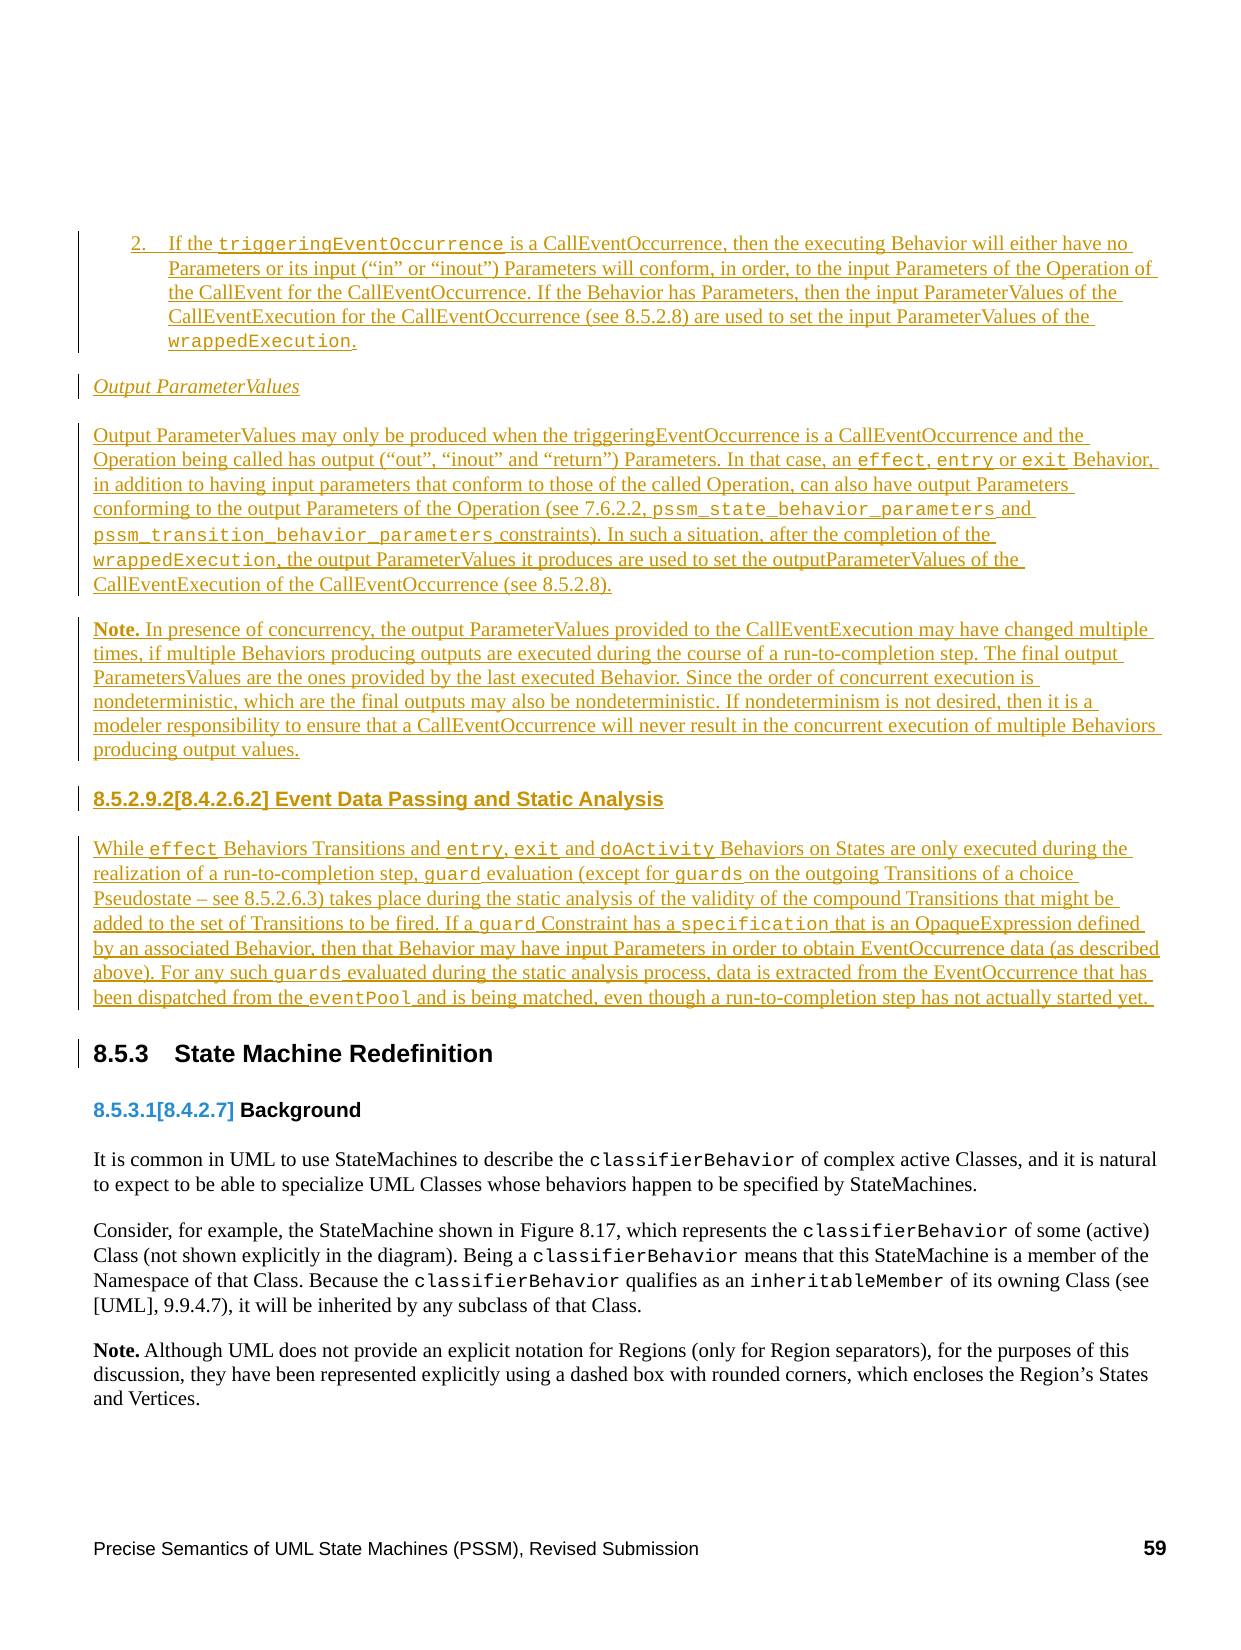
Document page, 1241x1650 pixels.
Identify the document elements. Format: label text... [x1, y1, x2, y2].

text Note. In presence of concurrency, the output ParameterValues provided to the CallEventExecution may have changed multiple times, if multiple Behaviors producing outputs are executed during the course of a run-to-completion step. The final output ParametersValues are the ones provided by the last executed Behavior. Since the order of concurrent execution is nondeterministic, which are the final outputs may also be nondeterministic. If nondeterminism is not desired, then it is a modeler responsibility to ensure that a CallEventOccurrence will never result in the concurrent execution of multiple Behaviors producing output values. [93, 617, 1164, 761]
list If the triggeringEventOccurrence is a CallEventOccurrence, then the executing Behavior will either have no Parameters or its input (“in” or “inout”) Parameters will conform, in order, to the input Parameters of the Operation of the CallEvent for the CallEventOccurrence. If the Behavior has Parameters, then the input ParameterValues of the CallEventExecution for the CallEventOccurrence (see 8.5.2.8) are used to set the input ParameterValues of the wrappedExecution. [131, 231, 1164, 353]
text It is common in UML to use StateMachines to describe the classifierBehavior of complex active Classes, and it is natural to expect to be able to specialize UML Classes whose behaviors happen to be specified by StateMachines. [93, 1147, 1164, 1196]
text Consider, for example, the StateMachine shown in Figure 8.17, which represents the classifierBehavior of some (active) Class (not shown explicitly in the diagram). Being a classifierBehavior means that this StateMachine is a member of the Namespace of that Class. Because the classifierBehavior qualifies as an inheritableMember of its owning Class (see [UML], 9.9.4.7), it will be inherited by any subclass of that Class. [93, 1217, 1164, 1317]
subtitle Output ParameterValues [93, 374, 1164, 398]
text While effect Behaviors Transitions and entry, exit and doActivity Behaviors on States are only executed during the realization of a run-to-completion step, guard evaluation (except for guards on the outgoing Transitions of a choice Pseudostate – see 8.5.2.6.3) takes place during the static analysis of the validity of the compound Transitions that might be added to the set of Transitions to be fired. If a guard Constraint has a specification that is an OpaqueExpression defined by an associated Behavior, then that Behavior may have input Parameters in order to obtain EventOccurrence data (as described above). For any such guards evaluated during the static analysis process, data is extracted from the EventOccurrence that has been dispatched from the eventPool and is being matched, even though a run-to-completion step has not actually started yet. [93, 836, 1164, 1010]
subtitle State Machine Redefinition [93, 1039, 1164, 1068]
text Note. Although UML does not provide an explicit notation for Regions (only for Region separators), for the purposes of this discussion, they have been represented explicitly using a dashed box with rounded corners, which encloses the Region’s States and Vertices. [93, 1338, 1164, 1410]
subtitle Event Data Passing and Static Analysis [93, 786, 1164, 811]
text Output ParameterValues may only be produced when the triggeringEventOccurrence is a CallEventOccurrence and the Operation being called has output (“out”, “inout” and “return”) Parameters. In that case, an effect, entry or exit Behavior, in addition to having input parameters that conform to those of the called Operation, can also have output Parameters conforming to the output Parameters of the Operation (see 7.6.2.2, pssm_state_behavior_parameters and pssm_transition_behavior_parameters constraints). In such a situation, after the completion of the wrappedExecution, the output ParameterValues it produces are used to set the outputParameterValues of the CallEventExecution of the CallEventOccurrence (see 8.5.2.8). [93, 423, 1164, 596]
subtitle Background [93, 1097, 1164, 1122]
